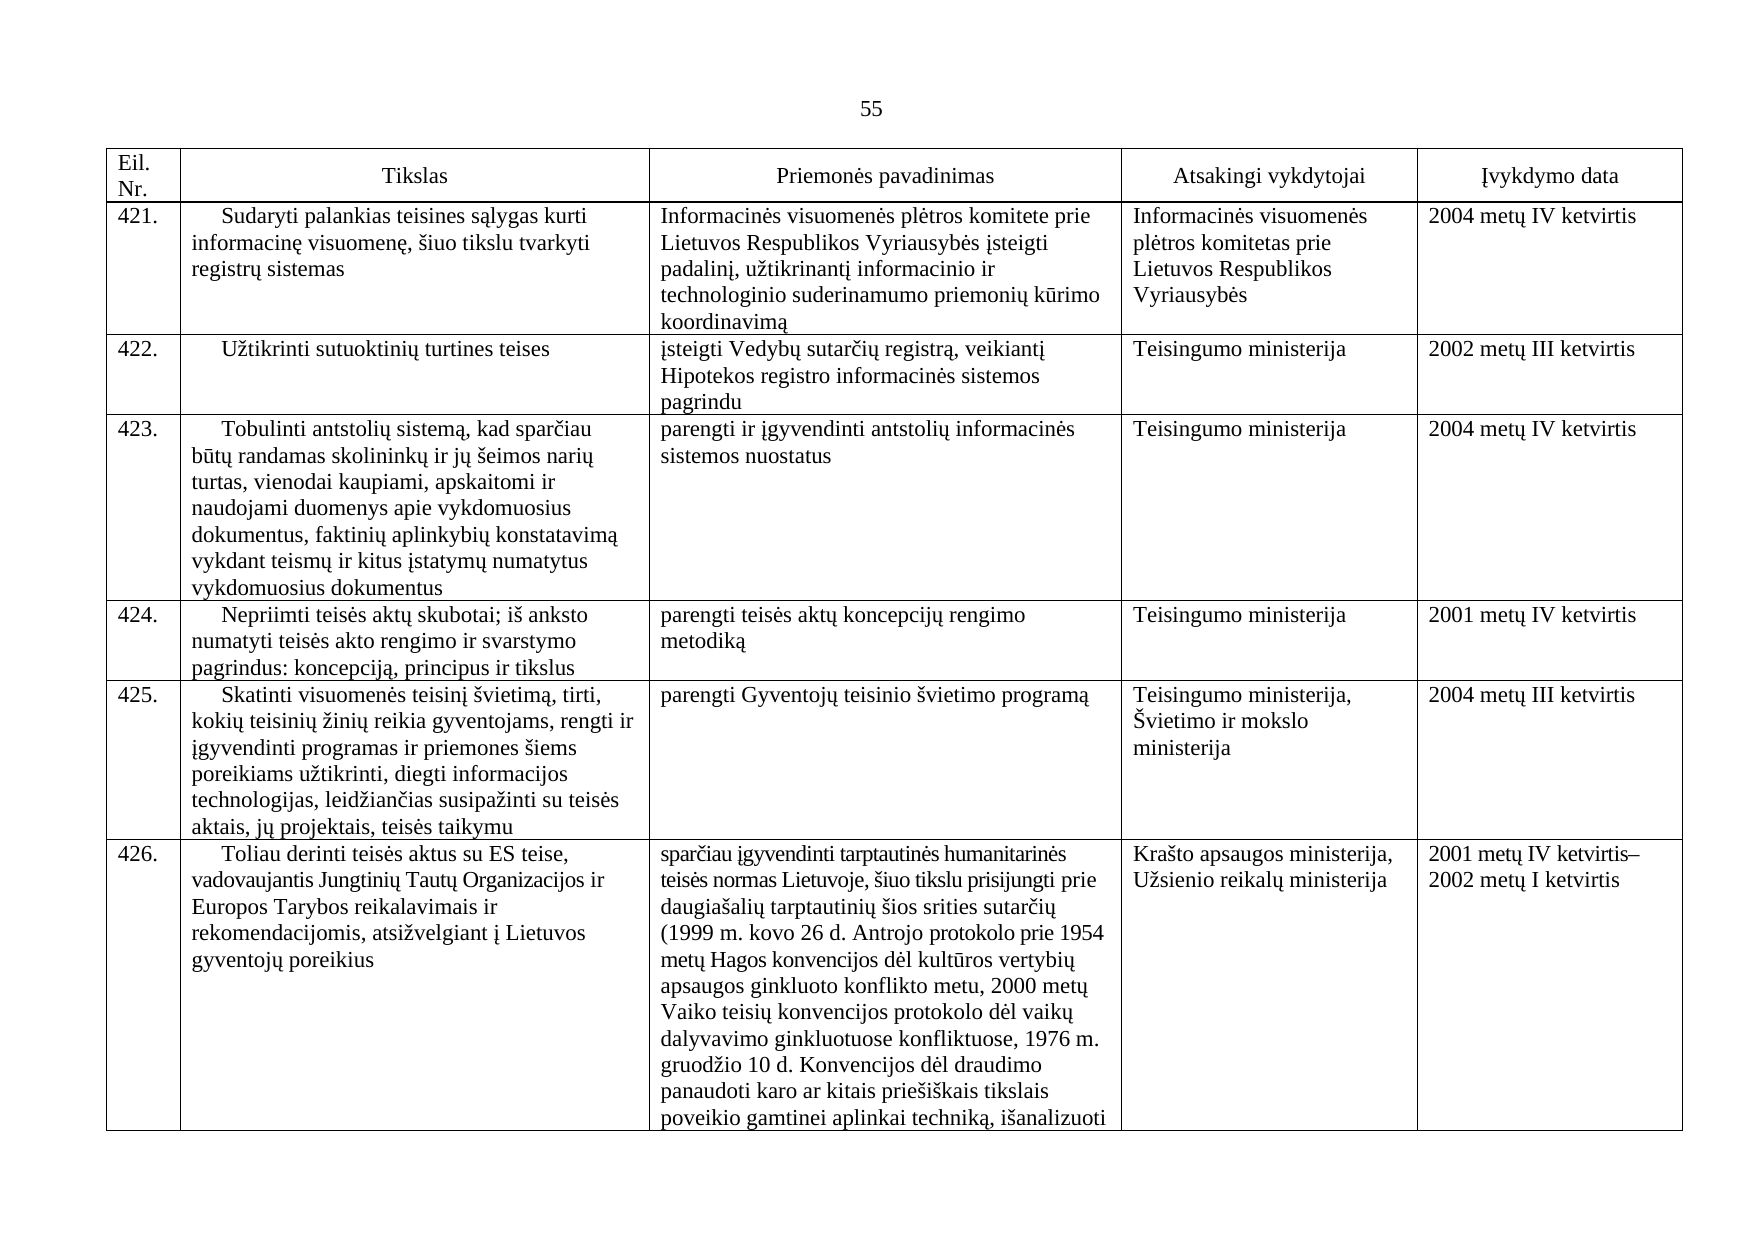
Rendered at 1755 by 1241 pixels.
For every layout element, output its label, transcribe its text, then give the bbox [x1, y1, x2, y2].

table_cell 2001 metų IV ketvirtis–2002 metų I ketvirtis [1418, 840, 1682, 1130]
table_cell parengti ir įgyvendinti antstolių informacinės sistemos nuostatus [650, 415, 1121, 600]
table_cell parengti teisės aktų koncepcijų rengimo metodiką [650, 601, 1121, 680]
table_header Įvykdymo data [1418, 149, 1682, 201]
table_cell Informacinės visuomenės plėtros komitete prie Lietuvos Respublikos Vyriausybės įsteigti padalinį, užtikrinantį informacinio ir technologinio suderinamumo priemonių kūrimo koordinavimą [650, 203, 1121, 334]
table_cell Užtikrinti sutuoktinių turtines teises [181, 335, 649, 414]
table_cell Nepriimti teisės aktų skubotai; iš anksto numatyti teisės akto rengimo ir svarstymo pagrindus: koncepciją, principus ir tikslus [181, 601, 649, 680]
table_cell Teisingumo ministerija [1122, 601, 1417, 680]
table_cell Toliau derinti teisės aktus su ES teise, vadovaujantis Jungtinių Tautų Organizacijos ir Europos Tarybos reikalavimais ir rekomendacijomis, atsižvelgiant į Lietuvos gyventojų poreikius [181, 840, 649, 1130]
table_cell [107, 601, 180, 680]
table_cell 2004 metų IV ketvirtis [1418, 203, 1682, 334]
table_header Eil. Nr. [107, 149, 180, 201]
table_cell Skatinti visuomenės teisinį švietimą, tirti, kokių teisinių žinių reikia gyventojams, rengti ir įgyvendinti programas ir priemones šiems poreikiams užtikrinti, diegti informacijos technologijas, leidžiančias susipažinti su teisės aktais, jų projektais, teisės taikymu [181, 681, 649, 839]
table_cell Teisingumo ministerija [1122, 415, 1417, 600]
table_cell parengti Gyventojų teisinio švietimo programą [650, 681, 1121, 839]
table_cell Teisingumo ministerija [1122, 335, 1417, 414]
table_header Priemonės pavadinimas [650, 149, 1121, 201]
table_cell 2004 metų IV ketvirtis [1418, 415, 1682, 600]
table_cell [107, 203, 180, 334]
table_cell 2001 metų IV ketvirtis [1418, 601, 1682, 680]
table_cell [107, 681, 180, 839]
table_header Atsakingi vykdytojai [1122, 149, 1417, 201]
table_cell 2002 metų III ketvirtis [1418, 335, 1682, 414]
table_cell sparčiau įgyvendinti tarptautinės humanitarinės teisės normas Lietuvoje, šiuo tikslu prisijungti prie daugiašalių tarptautinių šios srities sutarčių (1999 m. kovo 26 d. Antrojo protokolo prie 1954 metų Hagos konvencijos dėl kultūros vertybių apsaugos ginkluoto konflikto metu, 2000 metų Vaiko teisių konvencijos protokolo dėl vaikų dalyvavimo ginkluotuose konfliktuose, 1976 m. gruodžio 10 d. Konvencijos dėl draudimo panaudoti karo ar kitais priešiškais tikslais poveikio gamtinei aplinkai techniką, išanalizuoti [650, 840, 1121, 1130]
table_cell Krašto apsaugos ministerija, Užsienio reikalų ministerija [1122, 840, 1417, 1130]
table_cell Tobulinti antstolių sistemą, kad sparčiau būtų randamas skolininkų ir jų šeimos narių turtas, vienodai kaupiami, apskaitomi ir naudojami duomenys apie vykdomuosius dokumentus, faktinių aplinkybių konstatavimą vykdant teismų ir kitus įstatymų numatytus vykdomuosius dokumentus [181, 415, 649, 600]
table_cell [107, 840, 180, 1130]
table_header Tikslas [181, 149, 649, 201]
table_cell [107, 415, 180, 600]
table_cell Sudaryti palankias teisines sąlygas kurti informacinę visuomenę, šiuo tikslu tvarkyti registrų sistemas [181, 203, 649, 334]
table_cell įsteigti Vedybų sutarčių registrą, veikiantį Hipotekos registro informacinės sistemos pagrindu [650, 335, 1121, 414]
table_cell 2004 metų III ketvirtis [1418, 681, 1682, 839]
table_cell Teisingumo ministerija, Švietimo ir mokslo ministerija [1122, 681, 1417, 839]
table_cell Informacinės visuomenės plėtros komitetas prie Lietuvos Respublikos Vyriausybės [1122, 203, 1417, 334]
table_cell [107, 335, 180, 414]
